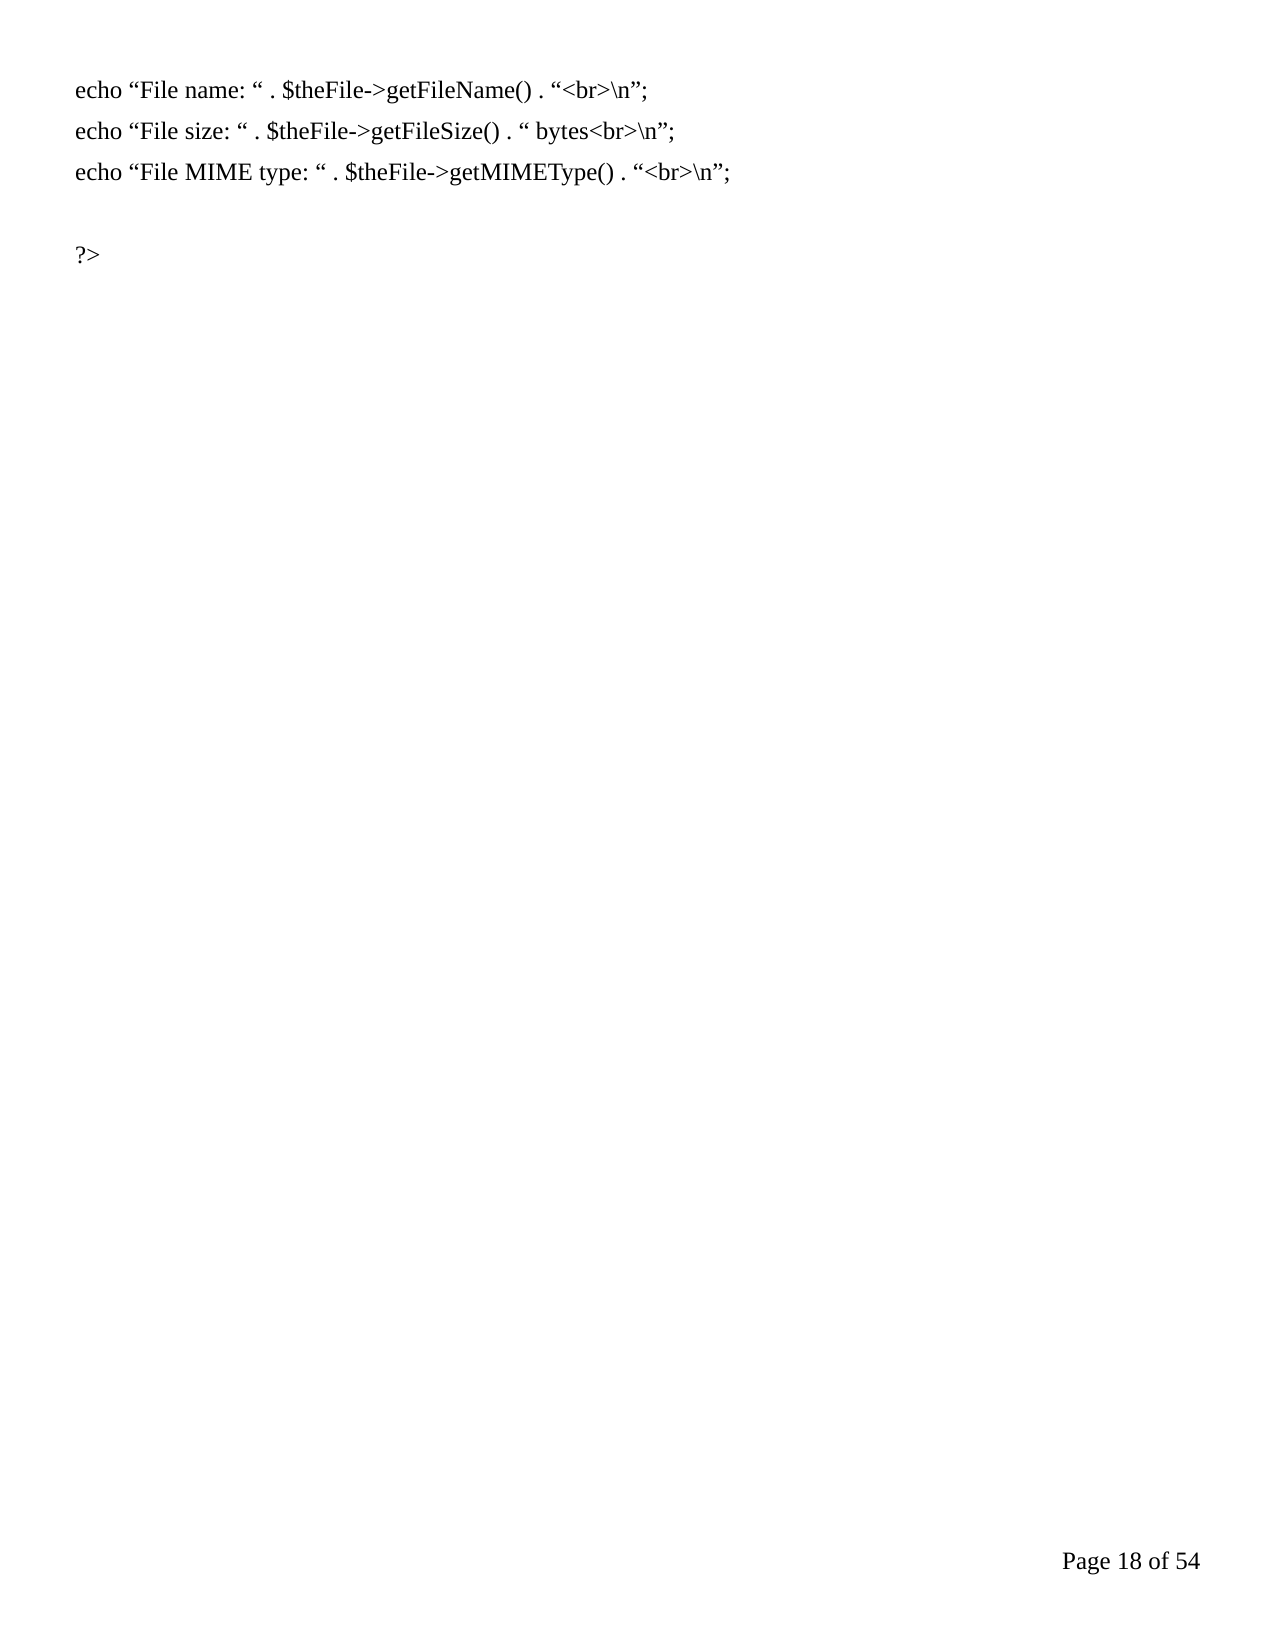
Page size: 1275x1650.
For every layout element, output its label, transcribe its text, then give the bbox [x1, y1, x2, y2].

text echo “File name: “ . $theFile->getFileName() . “<br>\n”; [75, 75, 1200, 104]
text ?> [75, 240, 1200, 269]
text echo “File size: “ . $theFile->getFileSize() . “ bytes<br>\n”; [75, 116, 1200, 145]
text echo “File MIME type: “ . $theFile->getMIMEType() . “<br>\n”; [75, 157, 1200, 186]
